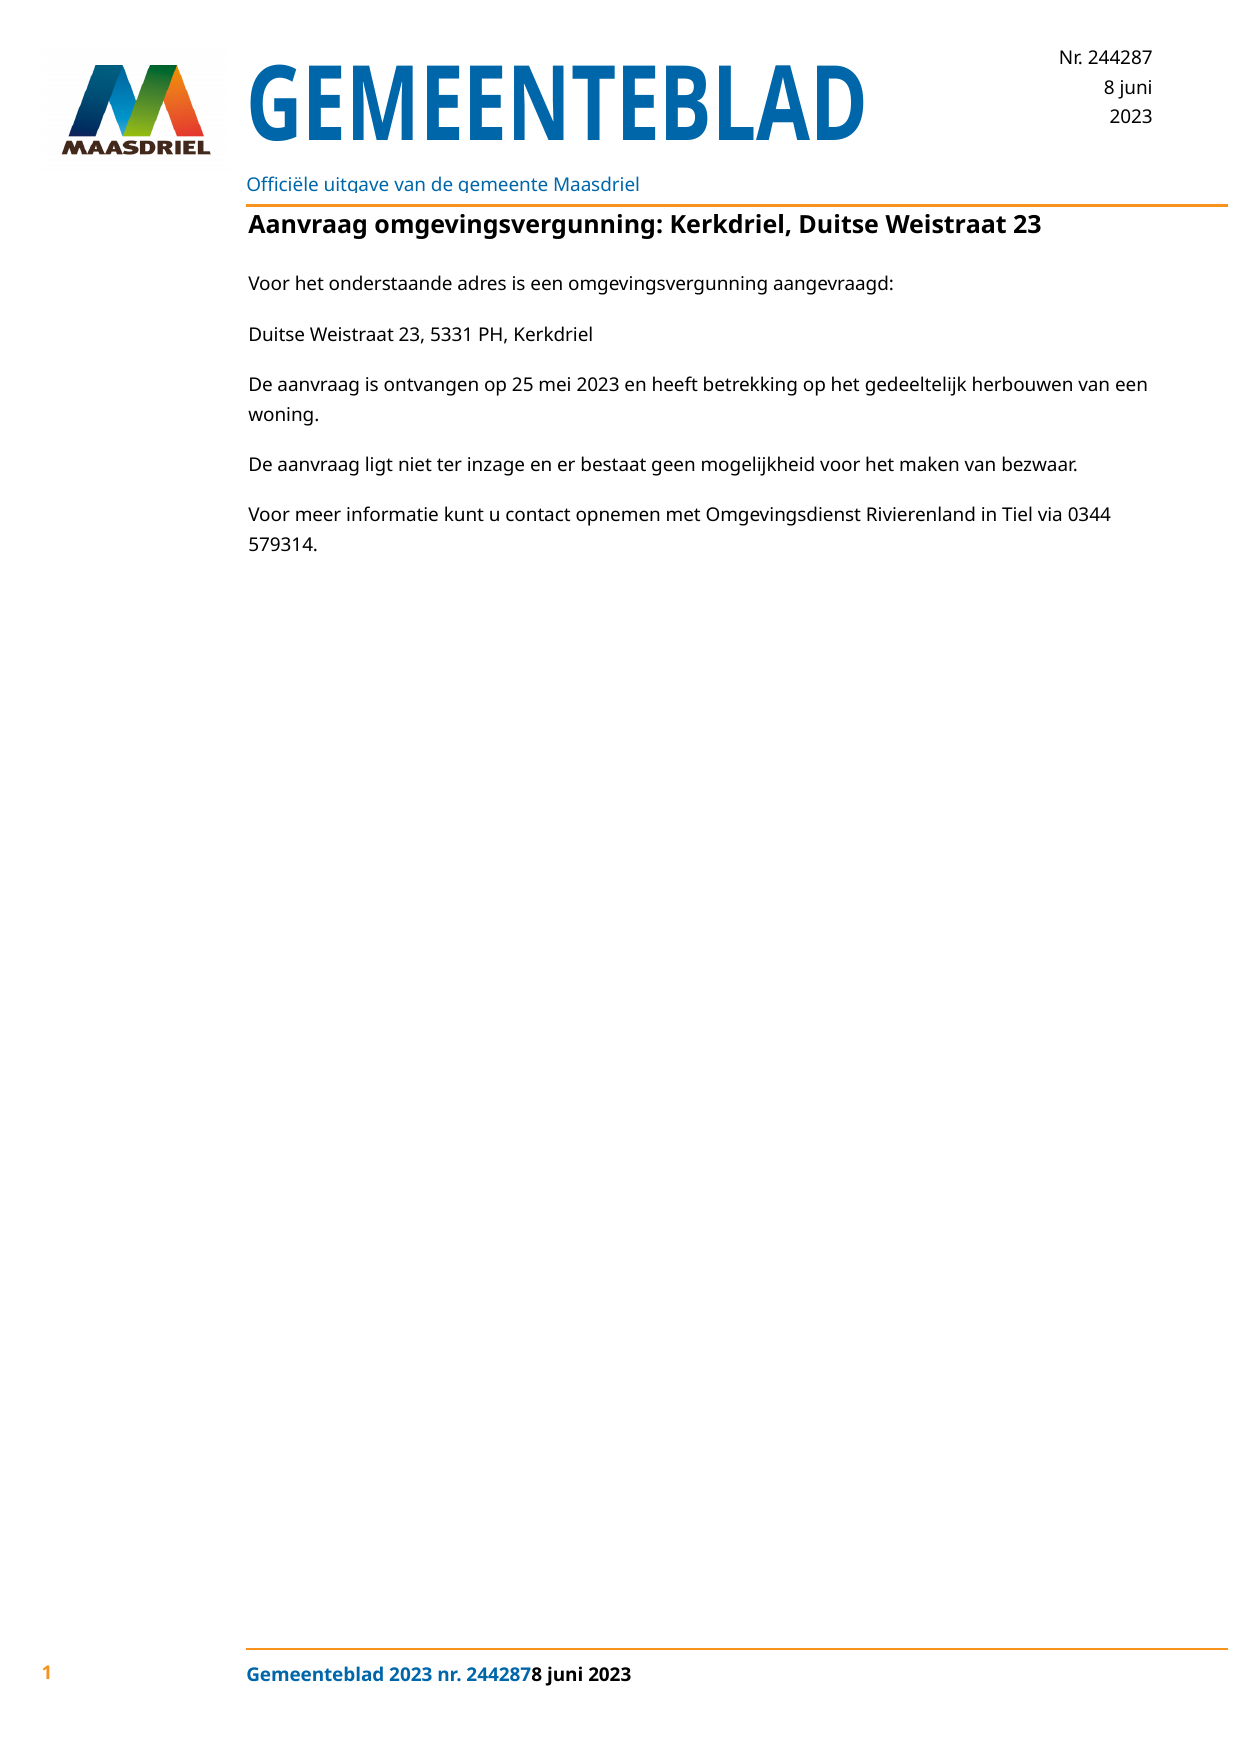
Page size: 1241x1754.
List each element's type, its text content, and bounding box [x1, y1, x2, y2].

text Duitse Weistraat 23, 5331 PH, Kerkdriel [248, 321, 1152, 346]
text De aanvraag is ontvangen op 25 mei 2023 en heeft betrekking op het gedeeltelijk herbouwen van een woning. [248, 371, 1152, 426]
text Aanvraag omgevingsvergunning: Kerkdriel, Duitse Weistraat 23 [248, 207, 1152, 241]
picture [41, 47, 231, 172]
text De aanvraag ligt niet ter inzage en er bestaat geen mogelijkheid voor het maken van bezwaar. [248, 451, 1152, 477]
text Voor het onderstaande adres is een omgevingsvergunning aangevraagd: [248, 270, 1152, 296]
text Voor meer informatie kunt u contact opnemen met Omgevingsdienst Rivierenland in Tiel via 0344 579314. [248, 502, 1152, 557]
